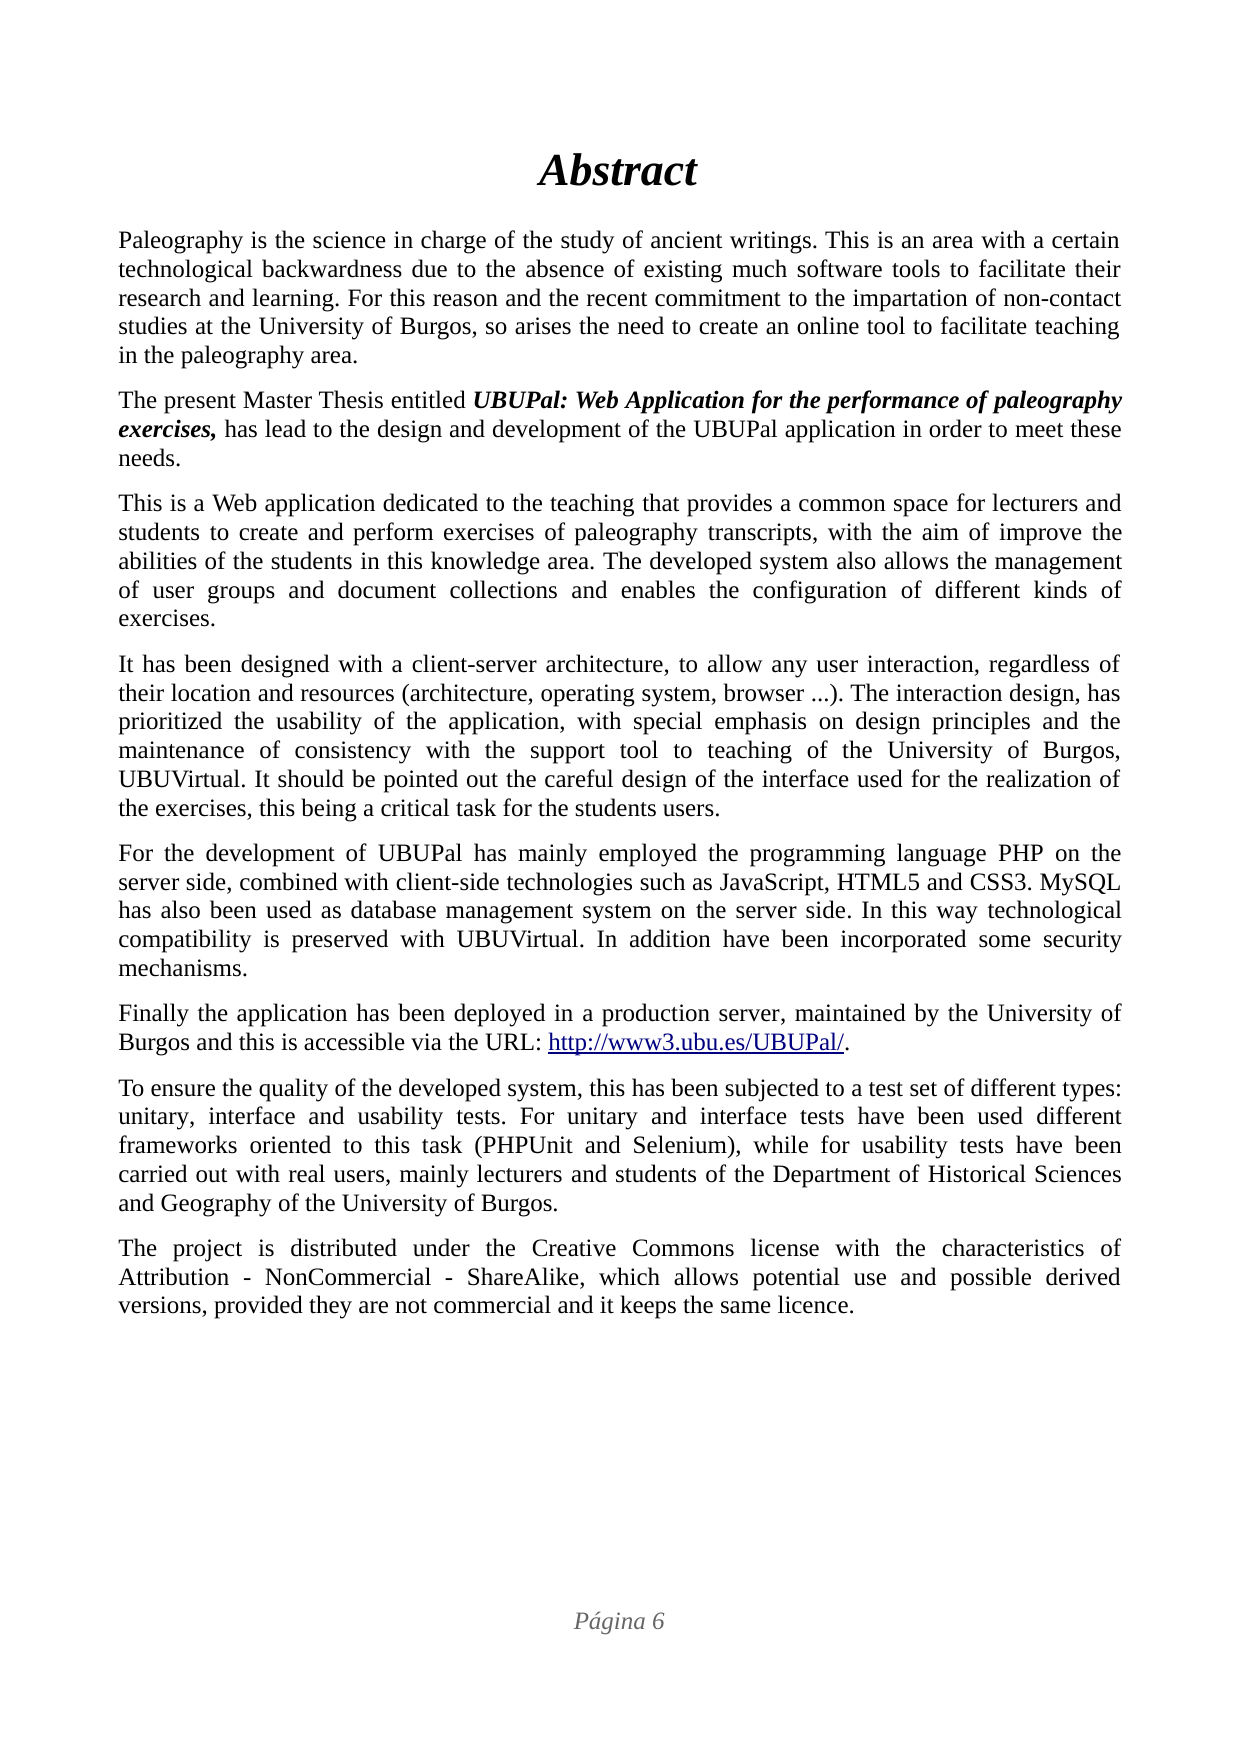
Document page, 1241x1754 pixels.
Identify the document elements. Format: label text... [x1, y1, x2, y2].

text For the development of UBUPal has mainly employed the programming language PHP on the server side, combined with client-side technologies such as JavaScript, HTML5 and CSS3. MySQL has also been used as database management system on the server side. In this way technological compatibility is preserved with UBUVirtual. In addition have been incorporated some security mechanisms. [118, 838, 1122, 982]
text The present Master Thesis entitled UBUPal: Web Application for the performance of paleography exercises, has lead to the design and development of the UBUPal application in order to meet these needs. [118, 386, 1122, 472]
text Finally the application has been deployed in a production server, maintained by the University of Burgos and this is accessible via the URL: http://www3.ubu.es/UBUPal/. [118, 998, 1122, 1056]
text To ensure the quality of the developed system, this has been subjected to a test set of different types: unitary, interface and usability tests. For unitary and interface tests have been used different frameworks oriented to this task (PHPUnit and Selenium), while for usability tests have been carried out with real users, mainly lecturers and students of the Department of Historical Sciences and Geography of the University of Burgos. [118, 1073, 1122, 1216]
text This is a Web application dedicated to the teaching that provides a common space for lecturers and students to create and perform exercises of paleography transcripts, with the aim of improve the abilities of the students in this knowledge area. The developed system also allows the management of user groups and document collections and enables the configuration of different kinds of exercises. [118, 488, 1122, 632]
subtitle Abstract [118, 143, 1122, 196]
text Paleography is the science in charge of the study of ancient writings. This is an area with a certain technological backwardness due to the absence of existing much software tools to facilitate their research and learning. For this reason and the recent commitment to the impartation of non-contact studies at the University of Burgos, so arises the need to create an online tool to facilitate teaching in the paleography area. [118, 225, 1122, 369]
text The project is distributed under the Creative Commons license with the characteristics of Attribution - NonCommercial - ShareAlike, which allows potential use and possible derived versions, provided they are not commercial and it keeps the same licence. [118, 1233, 1122, 1319]
text It has been designed with a client-server architecture, to allow any user interaction, regardless of their location and resources (architecture, operating system, browser ...). The interaction design, has prioritized the usability of the application, with special emphasis on design principles and the maintenance of consistency with the support tool to teaching of the University of Burgos, UBUVirtual. It should be pointed out the careful design of the interface used for the realization of the exercises, this being a critical task for the students users. [118, 649, 1122, 821]
